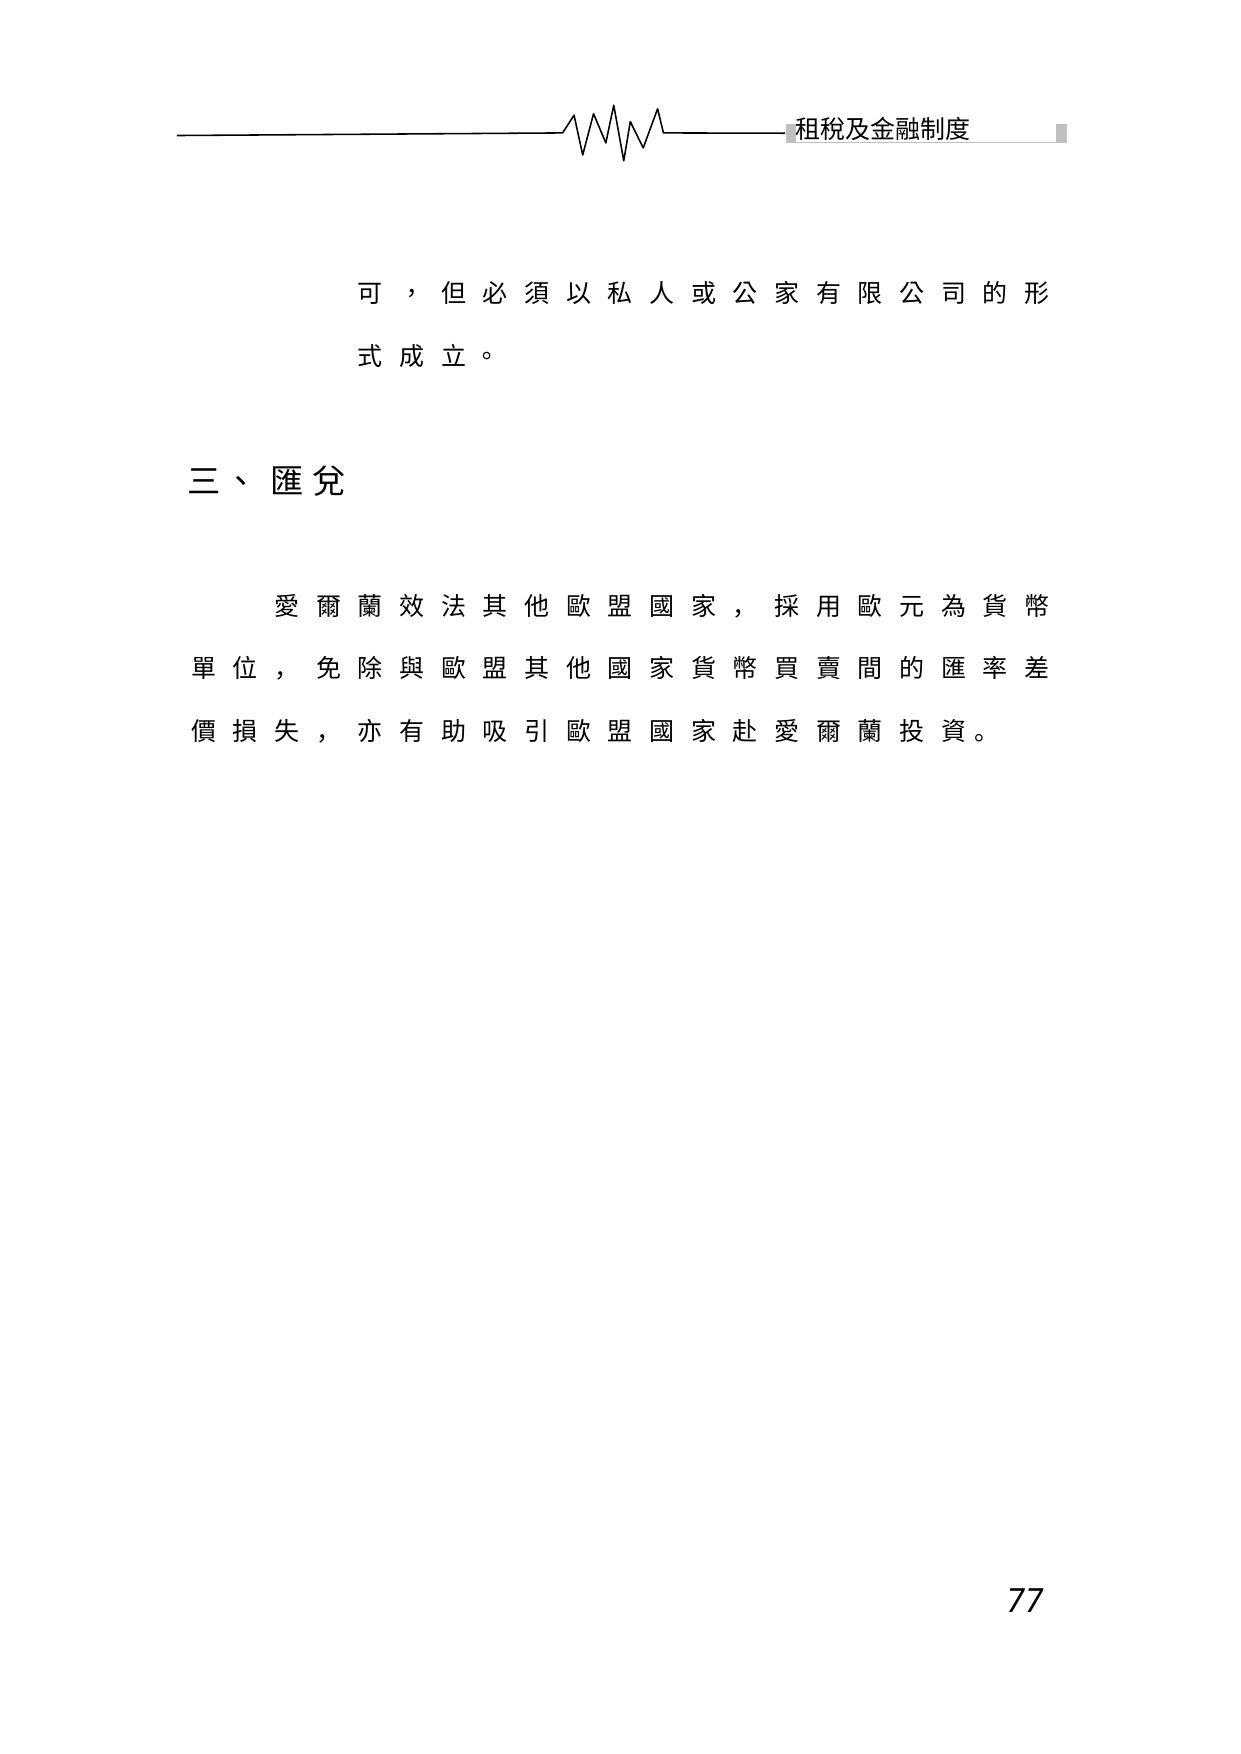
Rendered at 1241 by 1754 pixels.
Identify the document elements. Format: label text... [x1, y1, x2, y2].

text 愛爾蘭效法其他歐盟國家，採用歐元為貨幣單位，免除與歐盟其他國家貨幣買賣間的匯率差價損失，亦有助吸引歐盟國家赴愛爾蘭投資。 [183, 563, 1058, 750]
text 可，但必須以私人或公家有限公司的形式成立。 [281, 250, 1058, 375]
text 三、匯兌 [183, 438, 1058, 500]
